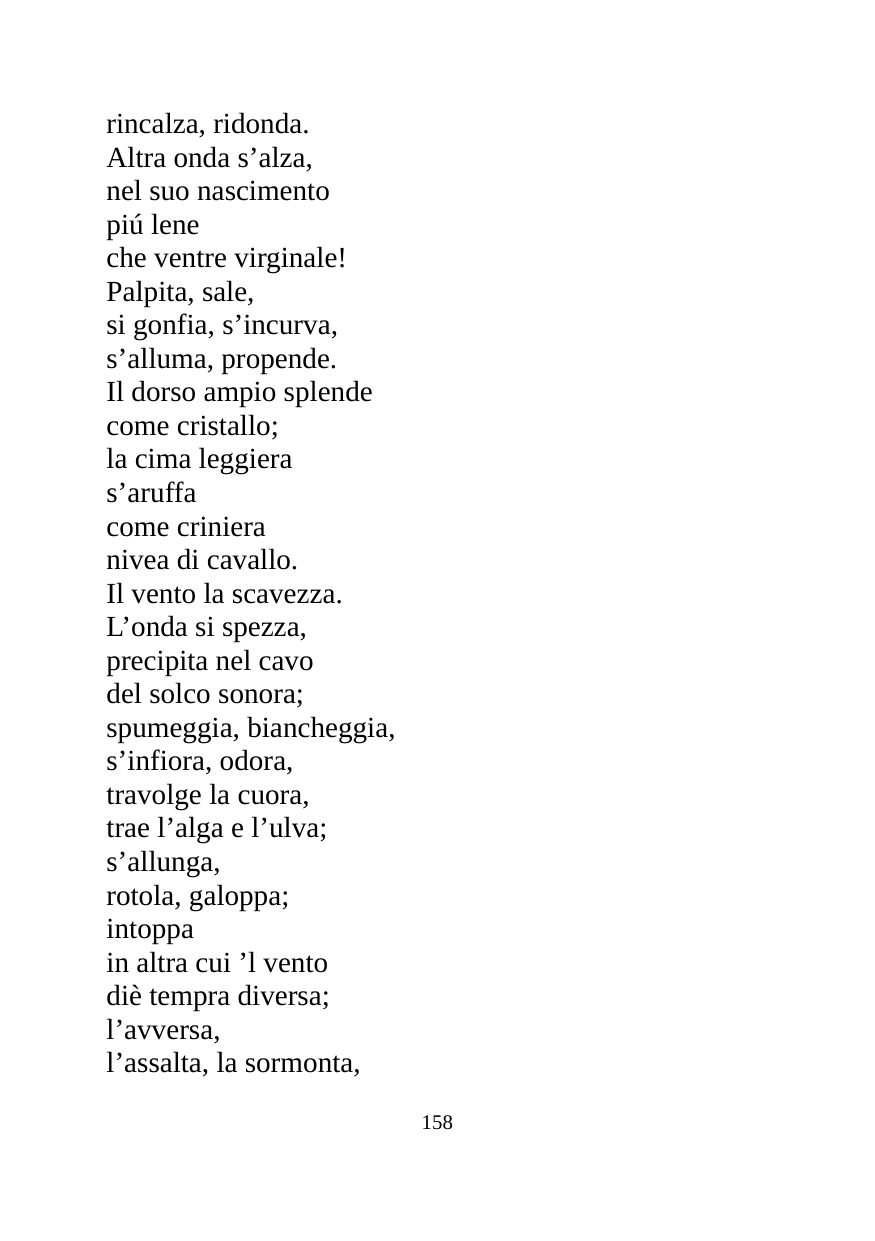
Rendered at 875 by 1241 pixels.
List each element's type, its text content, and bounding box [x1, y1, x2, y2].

text si gonfia, s’incurva, [106, 307, 768, 341]
text travolge la cuora, [106, 777, 768, 811]
text diè tempra diversa; [106, 978, 768, 1012]
text nivea di cavallo. [106, 542, 768, 576]
text trae l’alga e l’ulva; [106, 811, 768, 844]
text che ventre virginale! [106, 240, 768, 274]
text come cristallo; [106, 408, 768, 442]
text Palpita, sale, [106, 274, 768, 307]
text l’assalta, la sormonta, [106, 1045, 768, 1079]
text in altra cui ’l vento [106, 945, 768, 978]
text intoppa [106, 911, 768, 945]
text nel suo nascimento [106, 173, 768, 207]
text la cima leggiera [106, 442, 768, 475]
text piú lene [106, 207, 768, 240]
text s’aruffa [106, 475, 768, 509]
text Il vento la scavezza. [106, 576, 768, 609]
text spumeggia, biancheggia, [106, 710, 768, 743]
text come criniera [106, 509, 768, 542]
text rotola, galoppa; [106, 878, 768, 911]
text Il dorso ampio splende [106, 374, 768, 408]
text s’alluma, propende. [106, 341, 768, 374]
text rincalza, ridonda. [106, 106, 768, 140]
text L’onda si spezza, [106, 609, 768, 643]
text precipita nel cavo [106, 643, 768, 676]
text s’infiora, odora, [106, 743, 768, 777]
text l’avversa, [106, 1012, 768, 1045]
text s’allunga, [106, 844, 768, 878]
text del solco sonora; [106, 676, 768, 710]
text Altra onda s’alza, [106, 140, 768, 173]
